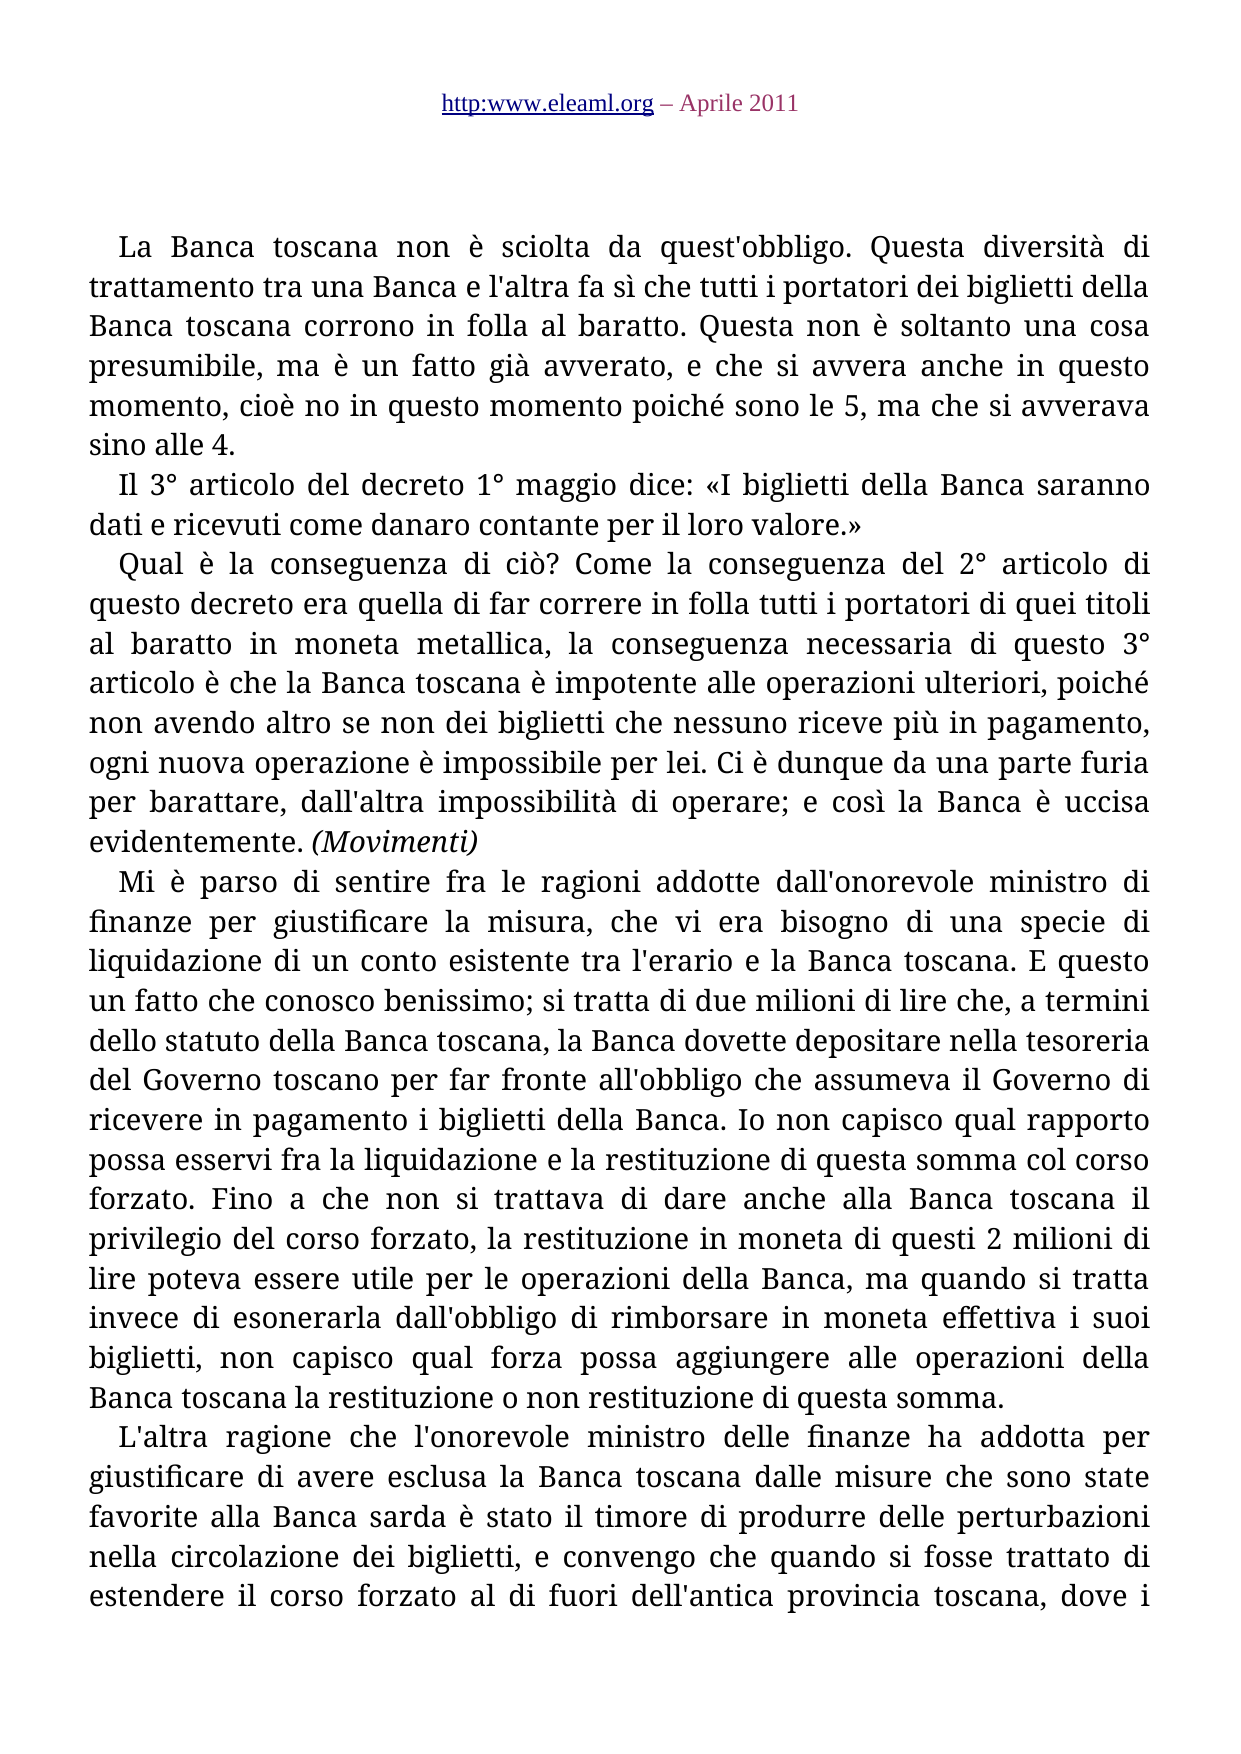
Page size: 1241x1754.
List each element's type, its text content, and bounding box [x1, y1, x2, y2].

text L'altra ragione che l'onorevole ministro delle finanze ha addotta per giustificare di avere esclusa la Banca toscana dalle misure che sono state favorite alla Banca sarda è stato il timore di produrre delle perturbazioni nella circolazione dei biglietti, e convengo che quando si fosse trattato di estendere il corso forzato al di fuori dell'antica provincia toscana, dove i [88, 1417, 1152, 1615]
text Mi è parso di sentire fra le ragioni addotte dall'onorevole ministro di finanze per giustificare la misura, che vi era bisogno di una specie di liquidazione di un conto esistente tra l'erario e la Banca toscana. E questo un fatto che conosco benissimo; si tratta di due milioni di lire che, a termini dello statuto della Banca toscana, la Banca dovette depositare nella tesoreria del Governo toscano per far fronte all'obbligo che assumeva il Governo di ricevere in pagamento i biglietti della Banca. Io non capisco qual rapporto possa esservi fra la liquidazione e la restituzione di questa somma col corso forzato. Fino a che non si trattava di dare anche alla Banca toscana il privilegio del corso forzato, la restituzione in moneta di questi 2 milioni di lire poteva essere utile per le operazioni della Banca, ma quando si tratta invece di esonerarla dall'obbligo di rimborsare in moneta effettiva i suoi biglietti, non capisco qual forza possa aggiungere alle operazioni della Banca toscana la restituzione o non restituzione di questa somma. [88, 861, 1152, 1417]
text Qual è la conseguenza di ciò? Come la conseguenza del 2° articolo di questo decreto era quella di far correre in folla tutti i portatori di quei titoli al baratto in moneta metallica, la conseguenza necessaria di questo 3° articolo è che la Banca toscana è impotente alle operazioni ulteriori, poiché non avendo altro se non dei biglietti che nessuno riceve più in pagamento, ogni nuova operazione è impossibile per lei. Ci è dunque da una parte furia per barattare, dall'altra impossibilità di operare; e così la Banca è uccisa evidentemente. (Movimenti) [88, 544, 1152, 861]
text Il 3° articolo del decreto 1° maggio dice: «I biglietti della Banca saranno dati e ricevuti come danaro contante per il loro valore.» [88, 464, 1152, 544]
text La Banca toscana non è sciolta da quest'obbligo. Questa diversità di trattamento tra una Banca e l'altra fa sì che tutti i portatori dei biglietti della Banca toscana corrono in folla al baratto. Questa non è soltanto una cosa presumibile, ma è un fatto già avverato, e che si avvera anche in questo momento, cioè no in questo momento poiché sono le 5, ma che si avverava sino alle 4. [88, 226, 1152, 464]
